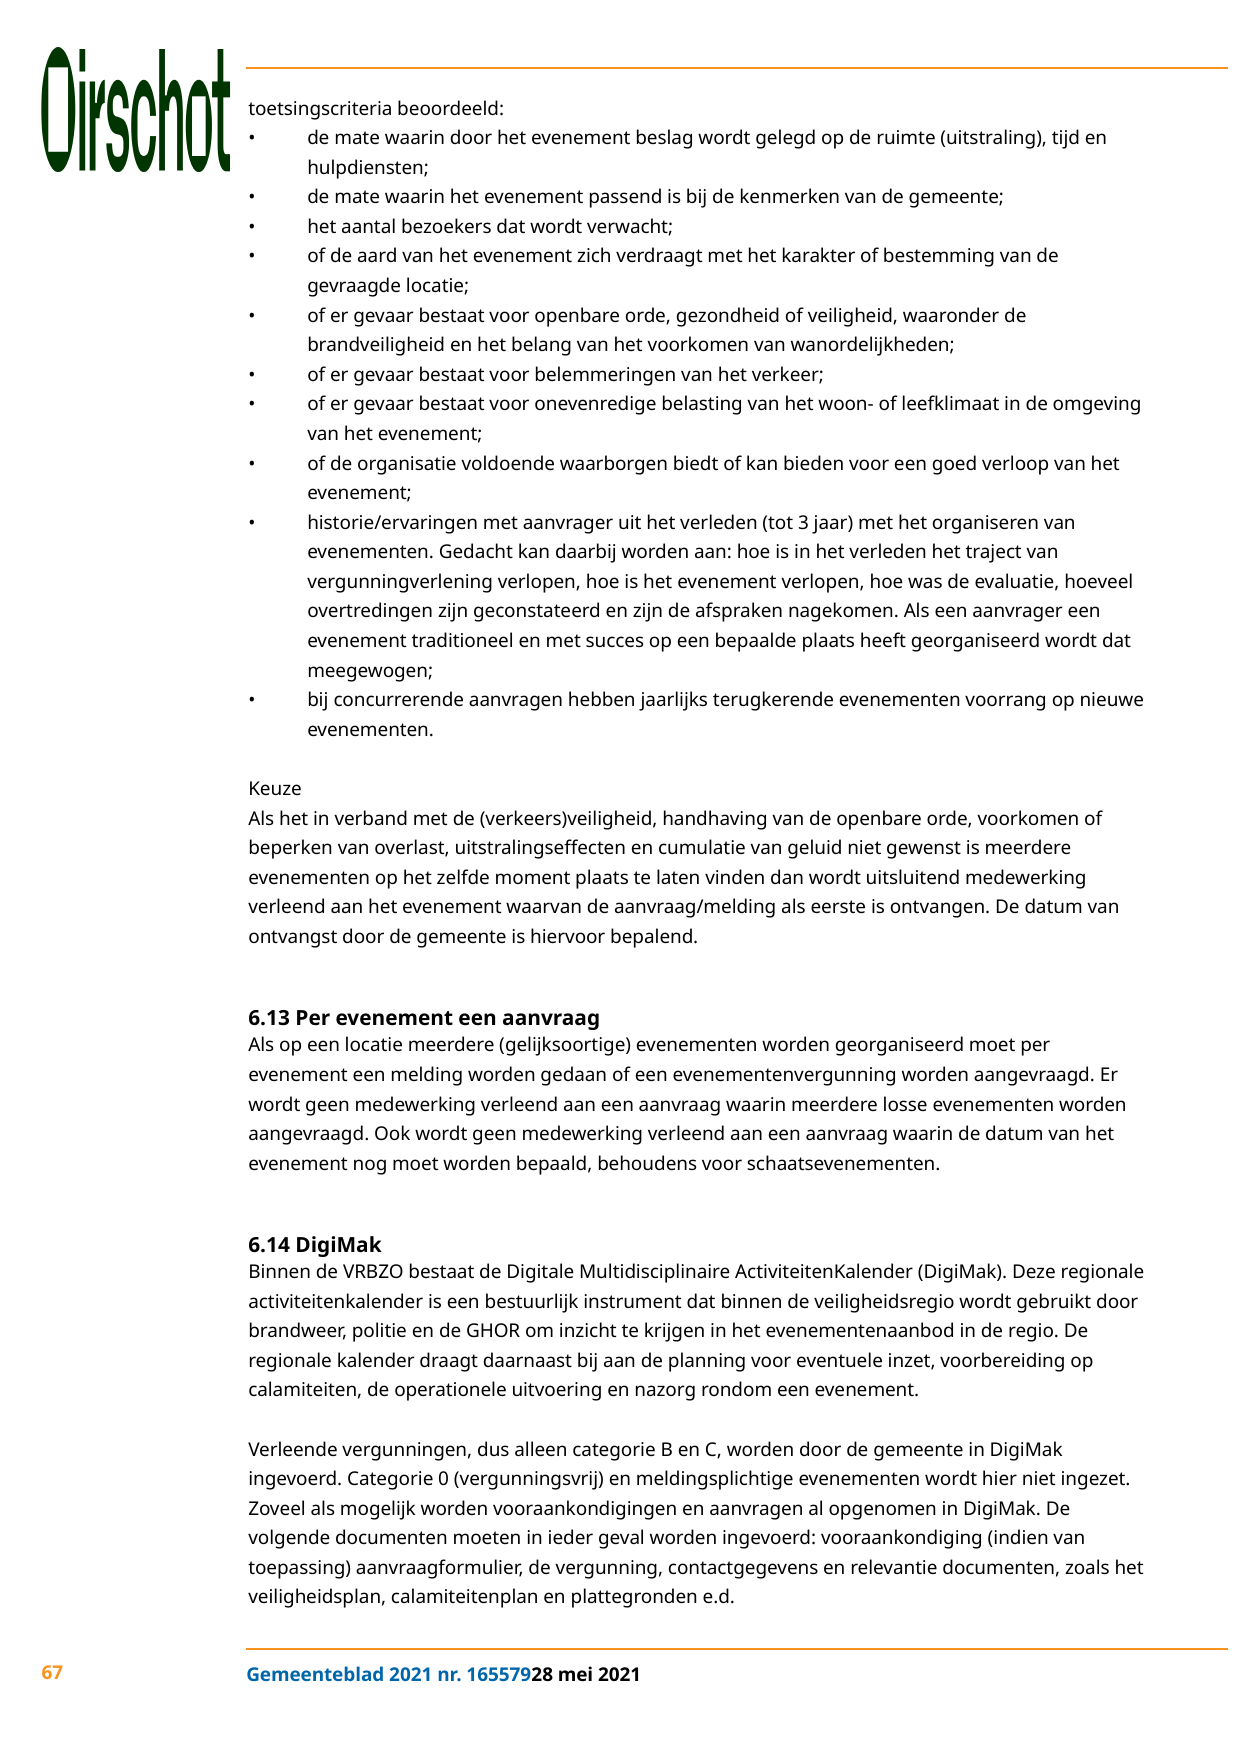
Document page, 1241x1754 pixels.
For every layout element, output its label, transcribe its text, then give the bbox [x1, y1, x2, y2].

list of er gevaar bestaat voor onevenredige belasting van het woon- of leefklimaat in de omgeving van het evenement; [248, 391, 1152, 446]
text Verleende vergunningen, dus alleen categorie B en C, worden door de gemeente in DigiMak ingevoerd. Categorie 0 (vergunningsvrij) en meldingsplichtige evenementen wordt hier niet ingezet. Zoveel als mogelijk worden vooraankondigingen en aanvragen al opgenomen in DigiMak. De volgende documenten moeten in ieder geval worden ingevoerd: vooraankondiging (indien van toepassing) aanvraagformulier, de vergunning, contactgegevens en relevantie documenten, zoals het veiligheidsplan, calamiteitenplan en plattegronden e.d. [248, 1436, 1152, 1609]
list de mate waarin het evenement passend is bij de kenmerken van de gemeente; [248, 183, 1152, 209]
list historie/ervaringen met aanvrager uit het verleden (tot 3 jaar) met het organiseren van evenementen. Gedacht kan daarbij worden aan: hoe is in het verleden het traject van vergunningverlening verlopen, hoe is het evenement verlopen, hoe was de evaluatie, hoeveel overtredingen zijn geconstateerd en zijn de afspraken nagekomen. Als een aanvrager een evenement traditioneel en met succes op een bepaalde plaats heeft georganiseerd wordt dat meegewogen; [248, 509, 1152, 683]
list of er gevaar bestaat voor openbare orde, gezondheid of veiligheid, waaronder de brandveiligheid en het belang van het voorkomen van wanordelijkheden; [248, 302, 1152, 357]
text Keuze [248, 775, 1152, 801]
text Als het in verband met de (verkeers)veiligheid, handhaving van de openbare orde, voorkomen of beperken van overlast, uitstralingseffecten en cumulatie van geluid niet gewenst is meerdere evenementen op het zelfde moment plaats te laten vinden dan wordt uitsluitend medewerking verleend aan het evenement waarvan de aanvraag/melding als eerste is ontvangen. De datum van ontvangst door de gemeente is hiervoor bepalend. [248, 805, 1152, 949]
list of er gevaar bestaat voor belemmeringen van het verkeer; [248, 361, 1152, 387]
list bij concurrerende aanvragen hebben jaarlijks terugkerende evenementen voorrang op nieuwe evenementen. [248, 686, 1152, 742]
list het aantal bezoekers dat wordt verwacht; [248, 213, 1152, 239]
text toetsingscriteria beoordeeld: [248, 95, 1152, 121]
text 6.14 DigiMak [248, 1230, 1152, 1258]
text Binnen de VRBZO bestaat de Digitale Multidisciplinaire ActiviteitenKalender (DigiMak). Deze regionale activiteitenkalender is een bestuurlijk instrument dat binnen de veiligheidsregio wordt gebruikt door brandweer, politie en de GHOR om inzicht te krijgen in het evenementenaanbod in de regio. De regionale kalender draagt daarnaast bij aan de planning voor eventuele inzet, voorbereiding op calamiteiten, de operationele uitvoering en nazorg rondom een evenement. [248, 1258, 1152, 1402]
list of de organisatie voldoende waarborgen biedt of kan bieden voor een goed verloop van het evenement; [248, 450, 1152, 505]
text Als op een locatie meerdere (gelijksoortige) evenementen worden georganiseerd moet per evenement een melding worden gedaan of een evenementenvergunning worden aangevraagd. Er wordt geen medewerking verleend aan een aanvraag waarin meerdere losse evenementen worden aangevraagd. Ook wordt geen medewerking verleend aan een aanvraag waarin de datum van het evenement nog moet worden bepaald, behoudens voor schaatsevenementen. [248, 1032, 1152, 1176]
list of de aard van het evenement zich verdraagt met het karakter of bestemming van de gevraagde locatie; [248, 243, 1152, 298]
text 6.13 Per evenement een aanvraag [248, 1003, 1152, 1032]
picture [41, 47, 231, 172]
list de mate waarin door het evenement beslag wordt gelegd op de ruimte (uitstraling), tijd en hulpdiensten; [248, 124, 1152, 180]
